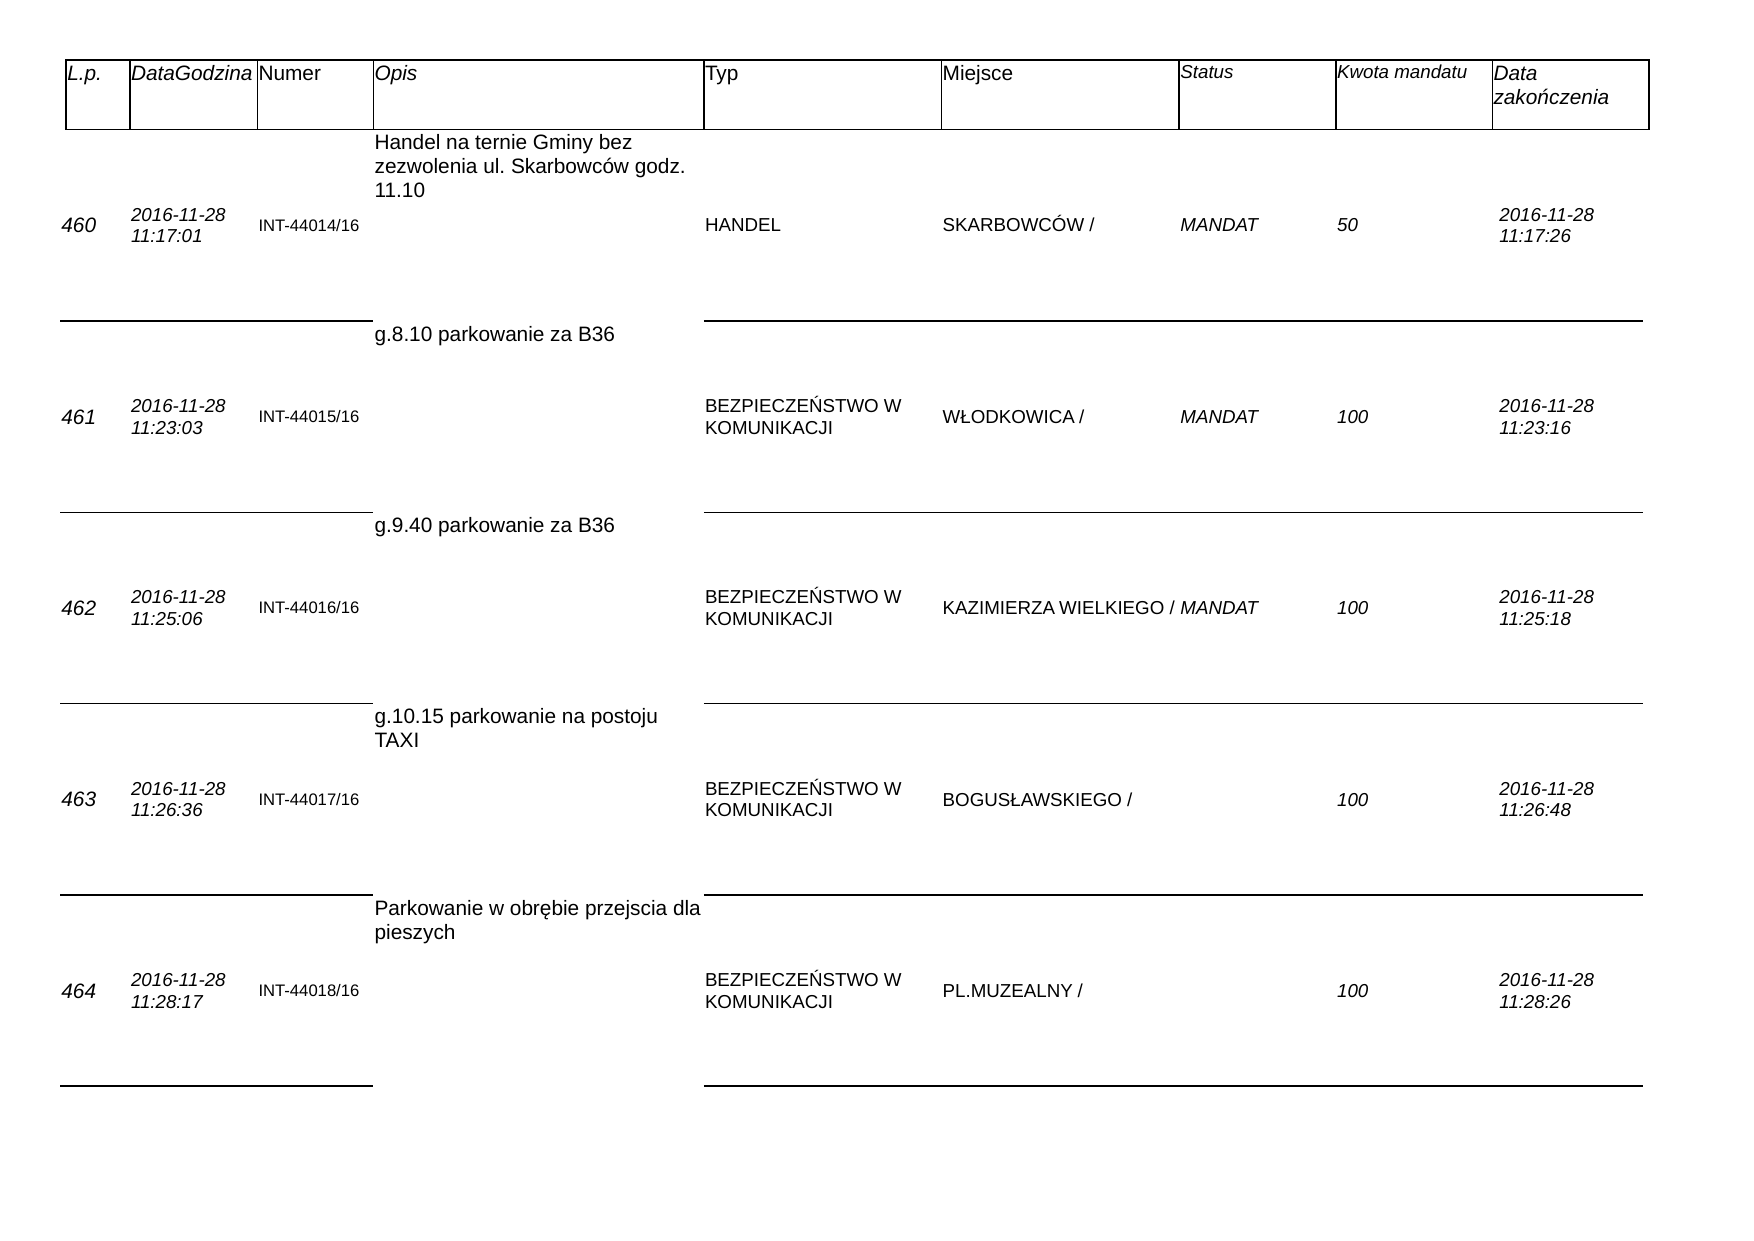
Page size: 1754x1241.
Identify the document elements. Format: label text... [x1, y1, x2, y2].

table_cell BOGUSŁAWSKIEGO / [941, 704, 1179, 894]
table_cell 2016-11-28 11:26:48 [1498, 704, 1643, 894]
table_cell 100 [1336, 513, 1498, 703]
table_cell PL.MUZEALNY / [941, 896, 1179, 1085]
table_cell 2016-11-28 11:28:17 [130, 896, 257, 1085]
table_cell INT-44018/16 [257, 896, 373, 1085]
table_header DataGodzina [131, 61, 257, 129]
table_cell 2016-11-28 11:23:16 [1498, 322, 1643, 511]
table_cell INT-44015/16 [257, 322, 373, 511]
table_cell INT-44014/16 [257, 130, 373, 320]
table_cell g.10.15 parkowanie na postoju TAXI [373, 703, 704, 894]
table_cell 100 [1336, 704, 1498, 894]
table_cell Handel na ternie Gminy bez zezwolenia ul. Skarbowców godz. 11.10 [373, 130, 704, 320]
table_cell [1179, 704, 1336, 894]
table_header L.p. [67, 61, 129, 129]
table_cell g.9.40 parkowanie za B36 [373, 511, 704, 703]
table_header Numer [258, 61, 373, 129]
table_header Typ [705, 61, 941, 129]
table_cell 2016-11-28 11:25:06 [130, 513, 257, 703]
table_cell INT-44017/16 [257, 704, 373, 894]
table_cell [1643, 703, 1649, 894]
table_header Status [1180, 61, 1335, 129]
table_cell BEZPIECZEŃSTWO W KOMUNIKACJI [704, 513, 941, 703]
table_cell 463 [60, 704, 130, 894]
table_cell 460 [60, 129, 130, 320]
table_cell 2016-11-28 11:26:36 [130, 704, 257, 894]
table_cell INT-44016/16 [257, 513, 373, 703]
table_header [60, 59, 65, 129]
table_header Data zakończenia [1493, 61, 1648, 129]
table_cell MANDAT [1179, 513, 1336, 703]
table_cell BEZPIECZEŃSTWO W KOMUNIKACJI [704, 896, 941, 1085]
table_cell 2016-11-28 11:28:26 [1498, 896, 1643, 1085]
table_cell SKARBOWCÓW / [941, 130, 1179, 320]
table_cell [1643, 130, 1649, 320]
table_cell [1179, 896, 1336, 1085]
table_cell [1643, 894, 1649, 1085]
table_cell WŁODKOWICA / [941, 322, 1179, 511]
table_cell g.8.10 parkowanie za B36 [373, 320, 704, 511]
table_cell MANDAT [1179, 130, 1336, 320]
table_cell KAZIMIERZA WIELKIEGO / [941, 513, 1179, 703]
table_cell 50 [1336, 130, 1498, 320]
table_header Opis [374, 61, 703, 129]
table_cell 2016-11-28 11:23:03 [130, 322, 257, 511]
table_cell 100 [1336, 896, 1498, 1085]
table_cell 464 [60, 896, 130, 1085]
table_header Miejsce [942, 61, 1178, 129]
table_cell HANDEL [704, 130, 941, 320]
table_cell BEZPIECZEŃSTWO W KOMUNIKACJI [704, 704, 941, 894]
table_cell MANDAT [1179, 322, 1336, 511]
table_cell 462 [60, 513, 130, 703]
table_header Kwota mandatu [1337, 61, 1492, 129]
table_cell Parkowanie w obrębie przejscia dla pieszych [373, 894, 704, 1085]
table_cell [1643, 320, 1649, 511]
table_cell 2016-11-28 11:17:01 [130, 130, 257, 320]
table_cell [1643, 511, 1649, 703]
table_cell BEZPIECZEŃSTWO W KOMUNIKACJI [704, 322, 941, 511]
table_cell 2016-11-28 11:25:18 [1498, 513, 1643, 703]
table_cell 461 [60, 322, 130, 511]
table_cell 2016-11-28 11:17:26 [1498, 130, 1643, 320]
table_cell 100 [1336, 322, 1498, 511]
